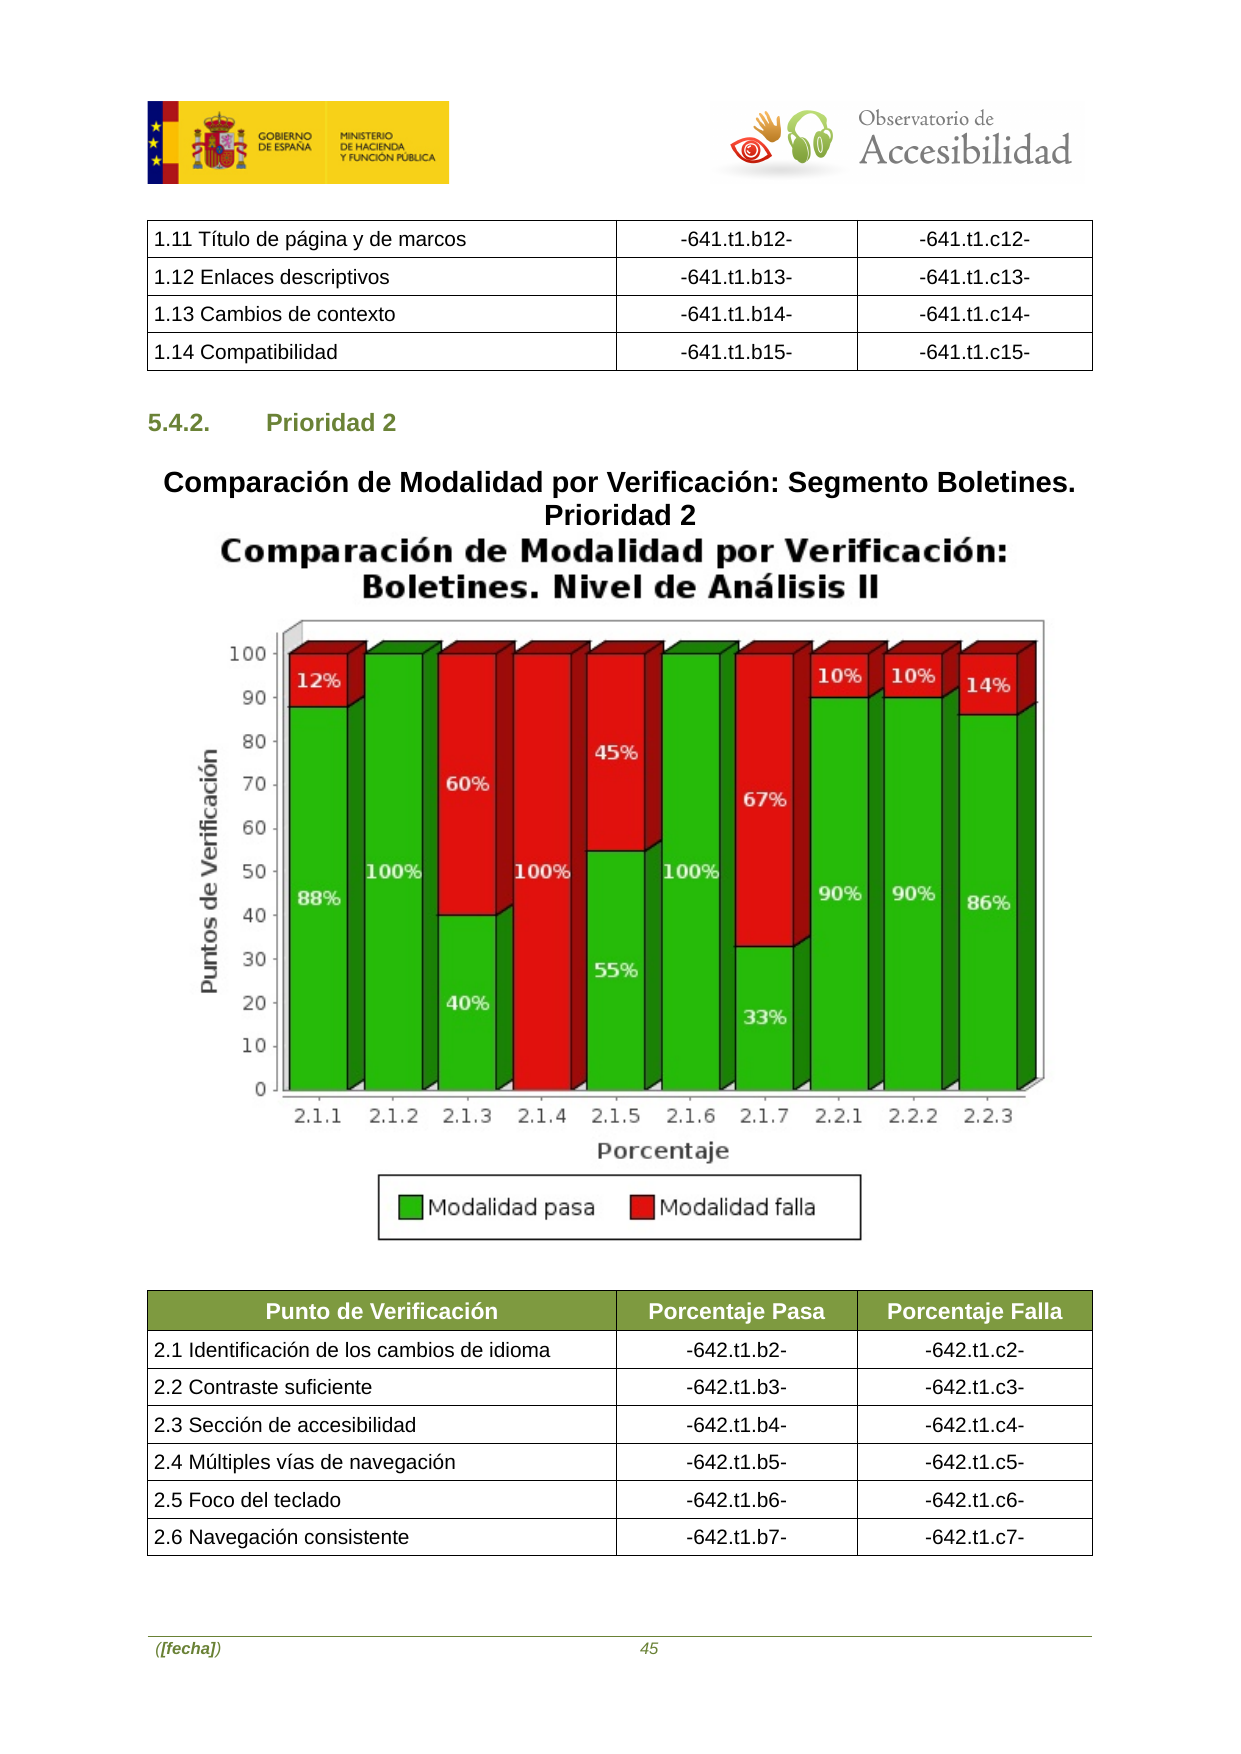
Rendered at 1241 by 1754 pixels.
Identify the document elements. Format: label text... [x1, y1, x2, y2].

table_cell 2.1 Identificación de los cambios de idioma [148, 1331, 616, 1368]
picture [710, 101, 1086, 184]
table_cell -642.t1.b3- [617, 1369, 857, 1405]
table_cell 1.13 Cambios de contexto [148, 296, 616, 332]
table_cell 1.11 Título de página y de marcos [148, 221, 616, 257]
table_cell -642.t1.b4- [617, 1406, 857, 1443]
text Comparación de Modalidad por Verificación: Segmento Boletines. Prioridad 2 [148, 465, 1092, 532]
table_cell -642.t1.c6- [858, 1481, 1092, 1518]
table_cell 2.2 Contraste suficiente [148, 1369, 616, 1405]
table_cell -642.t1.c2- [858, 1331, 1092, 1368]
table_cell 1.12 Enlaces descriptivos [148, 258, 616, 295]
picture [178, 531, 1062, 1242]
table_cell -642.t1.b6- [617, 1481, 857, 1518]
table_cell 2.4 Múltiples vías de navegación [148, 1444, 616, 1480]
table_cell 2.5 Foco del teclado [148, 1481, 616, 1518]
table_header Porcentaje Pasa [617, 1291, 857, 1330]
table_cell -642.t1.b2- [617, 1331, 857, 1368]
table_cell -641.t1.b12- [617, 221, 857, 257]
table_cell -641.t1.c14- [858, 296, 1092, 332]
table_header Porcentaje Falla [858, 1291, 1092, 1330]
table_cell -642.t1.b5- [617, 1444, 857, 1480]
subtitle Prioridad 2 [148, 408, 1092, 437]
table_cell -641.t1.c12- [858, 221, 1092, 257]
table_cell -641.t1.b14- [617, 296, 857, 332]
table_header Punto de Verificación [148, 1291, 616, 1330]
table_cell -642.t1.b7- [617, 1519, 857, 1555]
table_cell -642.t1.c4- [858, 1406, 1092, 1443]
table_cell 2.3 Sección de accesibilidad [148, 1406, 616, 1443]
table_cell 2.6 Navegación consistente [148, 1519, 616, 1555]
table_cell -641.t1.c13- [858, 258, 1092, 295]
table_cell -642.t1.c5- [858, 1444, 1092, 1480]
picture [147, 101, 450, 184]
table_cell 1.14 Compatibilidad [148, 333, 616, 370]
table_cell -642.t1.c7- [858, 1519, 1092, 1555]
table_cell -642.t1.c3- [858, 1369, 1092, 1405]
table_cell -641.t1.b15- [617, 333, 857, 370]
table_cell -641.t1.b13- [617, 258, 857, 295]
table_cell -641.t1.c15- [858, 333, 1092, 370]
